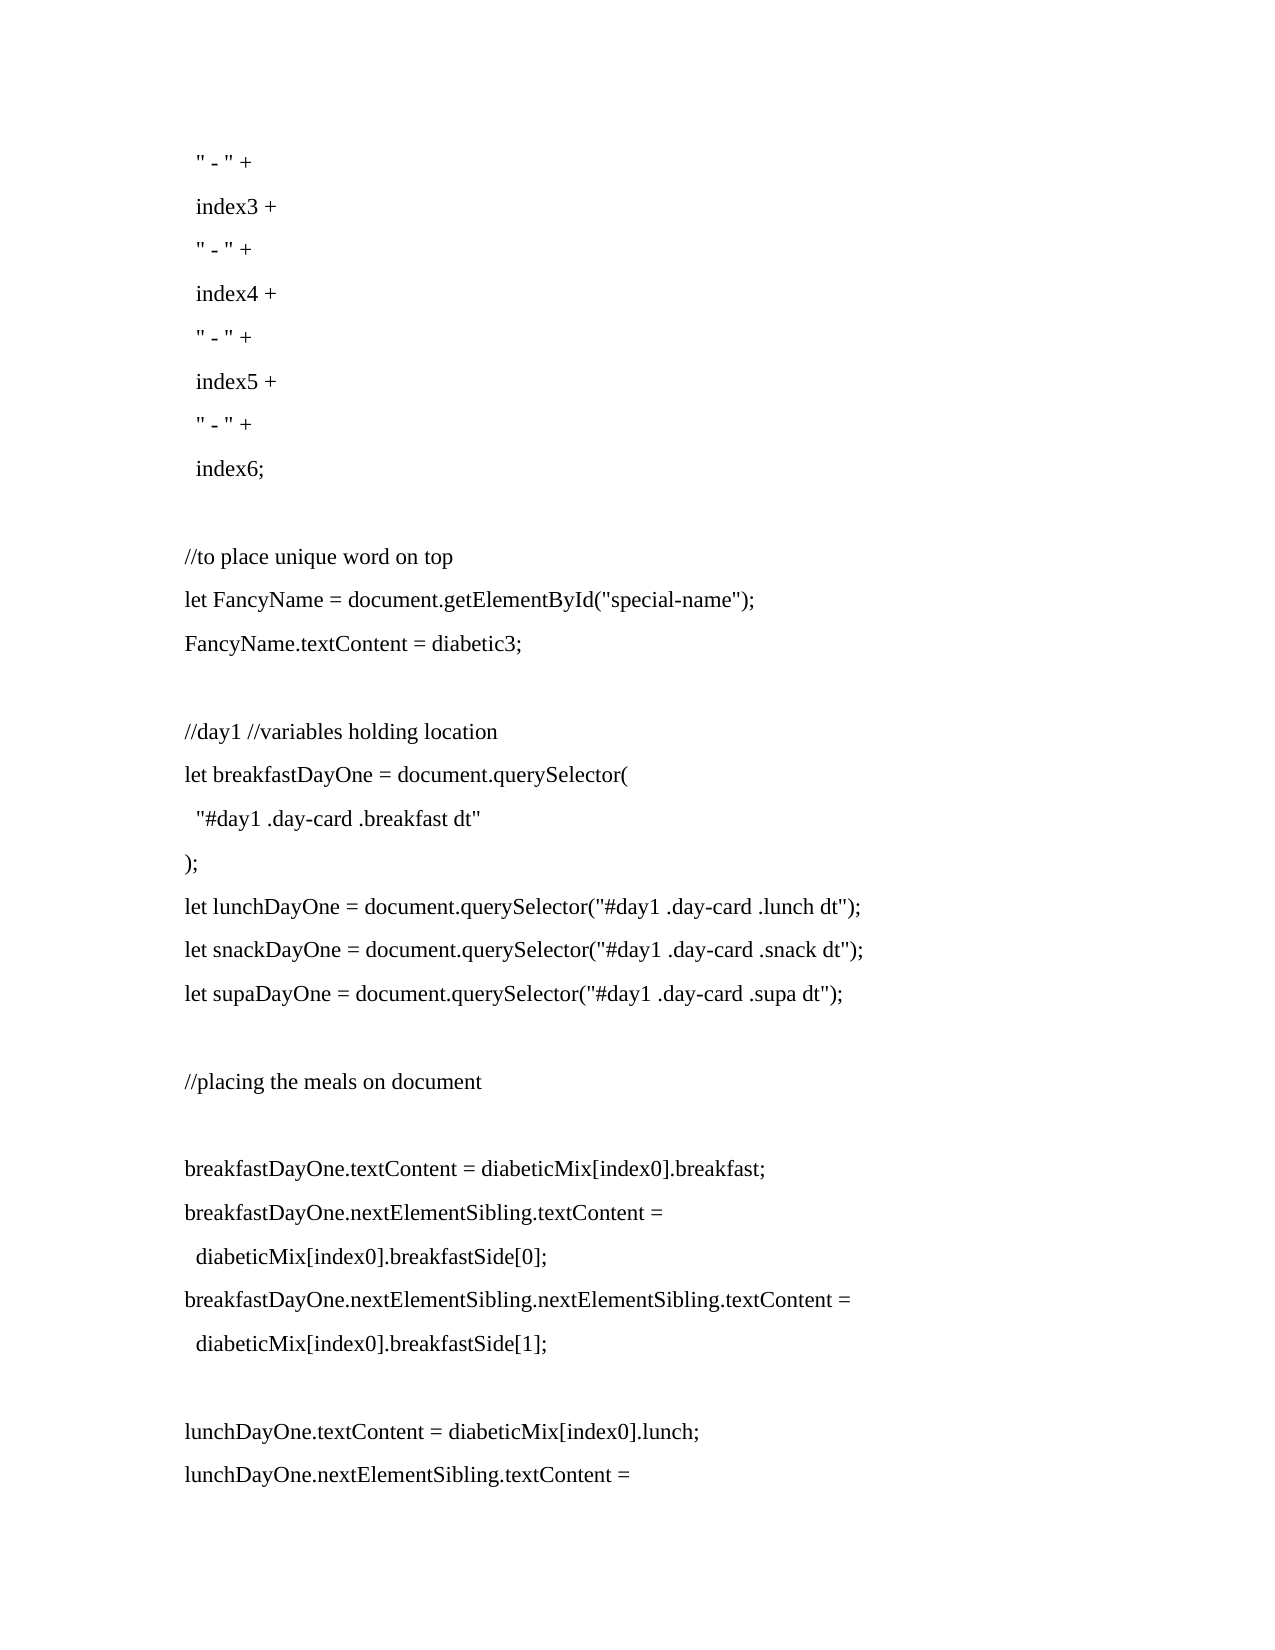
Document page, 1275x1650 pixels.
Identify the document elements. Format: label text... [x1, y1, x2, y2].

text diabeticMix[index0].breakfastSide[0]; [150, 1244, 1125, 1269]
text let lunchDayOne = document.querySelector("#day1 .day-card .lunch dt"); [150, 894, 1125, 919]
text //day1 //variables holding location [150, 719, 1125, 744]
text index3 + [150, 194, 1125, 219]
text let supaDayOne = document.querySelector("#day1 .day-card .supa dt"); [150, 981, 1125, 1007]
text " - " + [150, 237, 1125, 263]
text breakfastDayOne.nextElementSibling.textContent = [150, 1200, 1125, 1225]
text //placing the meals on document [150, 1069, 1125, 1094]
text ); [150, 850, 1125, 875]
text lunchDayOne.nextElementSibling.textContent = [150, 1462, 1125, 1488]
text diabeticMix[index0].breakfastSide[1]; [150, 1331, 1125, 1357]
text let breakfastDayOne = document.querySelector( [150, 762, 1125, 788]
text "#day1 .day-card .breakfast dt" [150, 806, 1125, 832]
text //to place unique word on top [150, 544, 1125, 569]
text index6; [150, 456, 1125, 482]
text breakfastDayOne.nextElementSibling.nextElementSibling.textContent = [150, 1287, 1125, 1313]
text " - " + [150, 150, 1125, 175]
text let snackDayOne = document.querySelector("#day1 .day-card .snack dt"); [150, 937, 1125, 963]
text FancyName.textContent = diabetic3; [150, 631, 1125, 657]
text let FancyName = document.getElementById("special-name"); [150, 587, 1125, 613]
text index4 + [150, 281, 1125, 307]
text index5 + [150, 369, 1125, 394]
text breakfastDayOne.textContent = diabeticMix[index0].breakfast; [150, 1156, 1125, 1182]
text " - " + [150, 412, 1125, 438]
text lunchDayOne.textContent = diabeticMix[index0].lunch; [150, 1419, 1125, 1444]
text " - " + [150, 325, 1125, 350]
